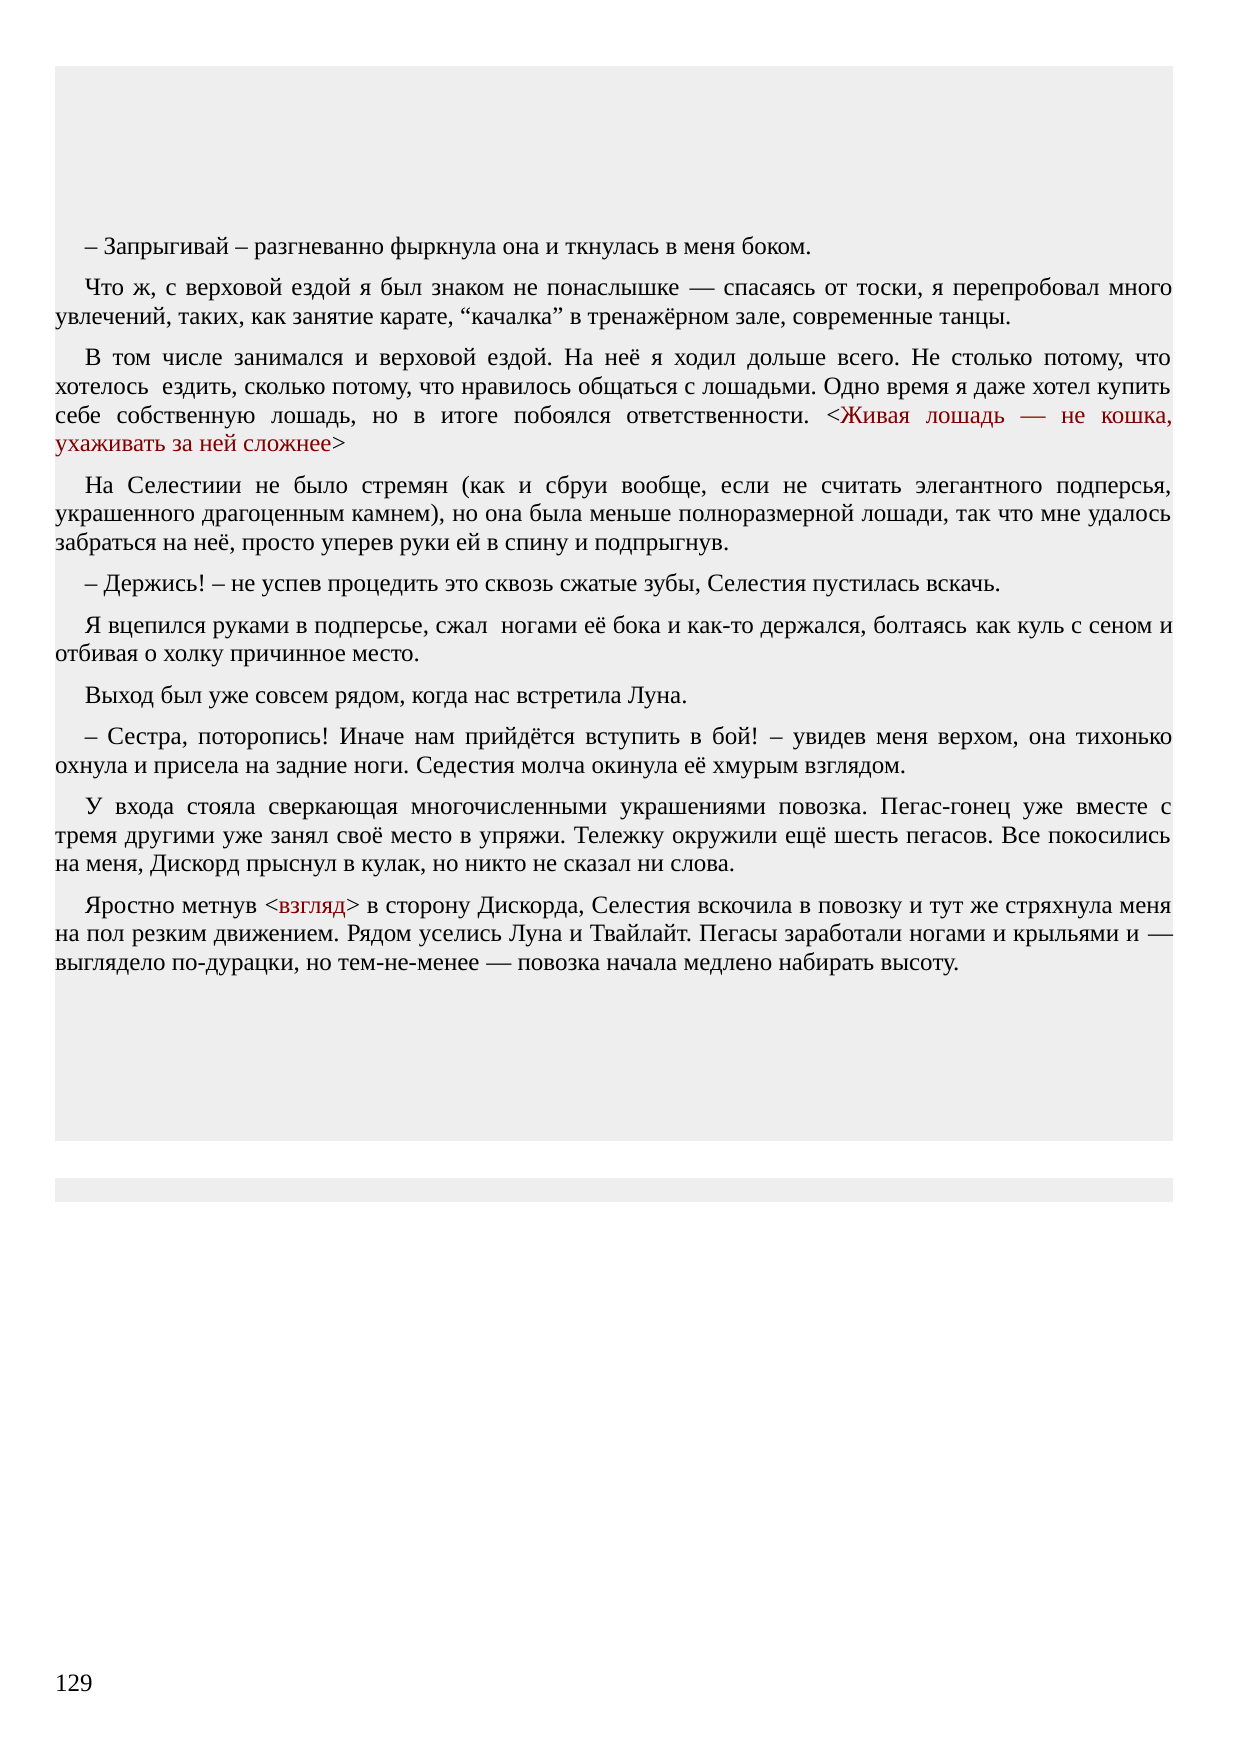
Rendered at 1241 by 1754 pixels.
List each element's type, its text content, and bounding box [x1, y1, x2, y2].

text Я вцепился руками в подперсье, сжал ногами её бока и как-то держался, болтаясь как куль с сеном и отбивая о холку причинное место. [55, 610, 1173, 667]
text – Держись! – не успев процедить это сквозь сжатые зубы, Селестия пустилась вскачь. [55, 568, 1173, 597]
text Выход был уже совсем рядом, когда нас встретила Луна. [55, 680, 1173, 708]
text Яростно метнув <взгляд> в сторону Дискорда, Селестия вскочила в повозку и тут же стряхнула меня на пол резким движением. Рядом уселись Луна и Твайлайт. Пегасы заработали ногами и крыльями и — выглядело по-дурацки, но тем-не-менее — повозка начала медлено набирать высоту. [55, 890, 1173, 976]
text В том числе занимался и верховой ездой. На неё я ходил дольше всего. Не столько потому, что хотелось ездить, сколько потому, что нравилось общаться с лошадьми. Одно время я даже хотел купить себе собственную лошадь, но в итоге побоялся ответственности. <Живая лошадь — не кошка, ухаживать за ней сложнее> [55, 342, 1173, 457]
text У входа стояла сверкающая многочисленными украшениями повозка. Пегас-гонец уже вместе с тремя другими уже занял своё место в упряжи. Тележку окружили ещё шесть пегасов. Все покосились на меня, Дискорд прыснул в кулак, но никто не сказал ни слова. [55, 791, 1173, 877]
text На Селестиии не было стремян (как и сбруи вообще, если не считать элегантного подперсья, украшенного драгоценным камнем), но она была меньше полноразмерной лошади, так что мне удалось забраться на неё, просто уперев руки ей в спину и подпрыгнув. [55, 470, 1173, 556]
text Что ж, с верховой ездой я был знаком не понаслышке — спасаясь от тоски, я перепробовал много увлечений, таких, как занятие карате, “качалка” в тренажёрном зале, современные танцы. [55, 272, 1173, 330]
text – Запрыгивай – разгневанно фыркнула она и ткнулась в меня боком. [55, 231, 1173, 260]
text – Сестра, поторопись! Иначе нам прийдётся вступить в бой! – увидев меня верхом, она тихонько охнула и присела на задние ноги. Седестия молча окинула её хмурым взглядом. [55, 721, 1173, 778]
